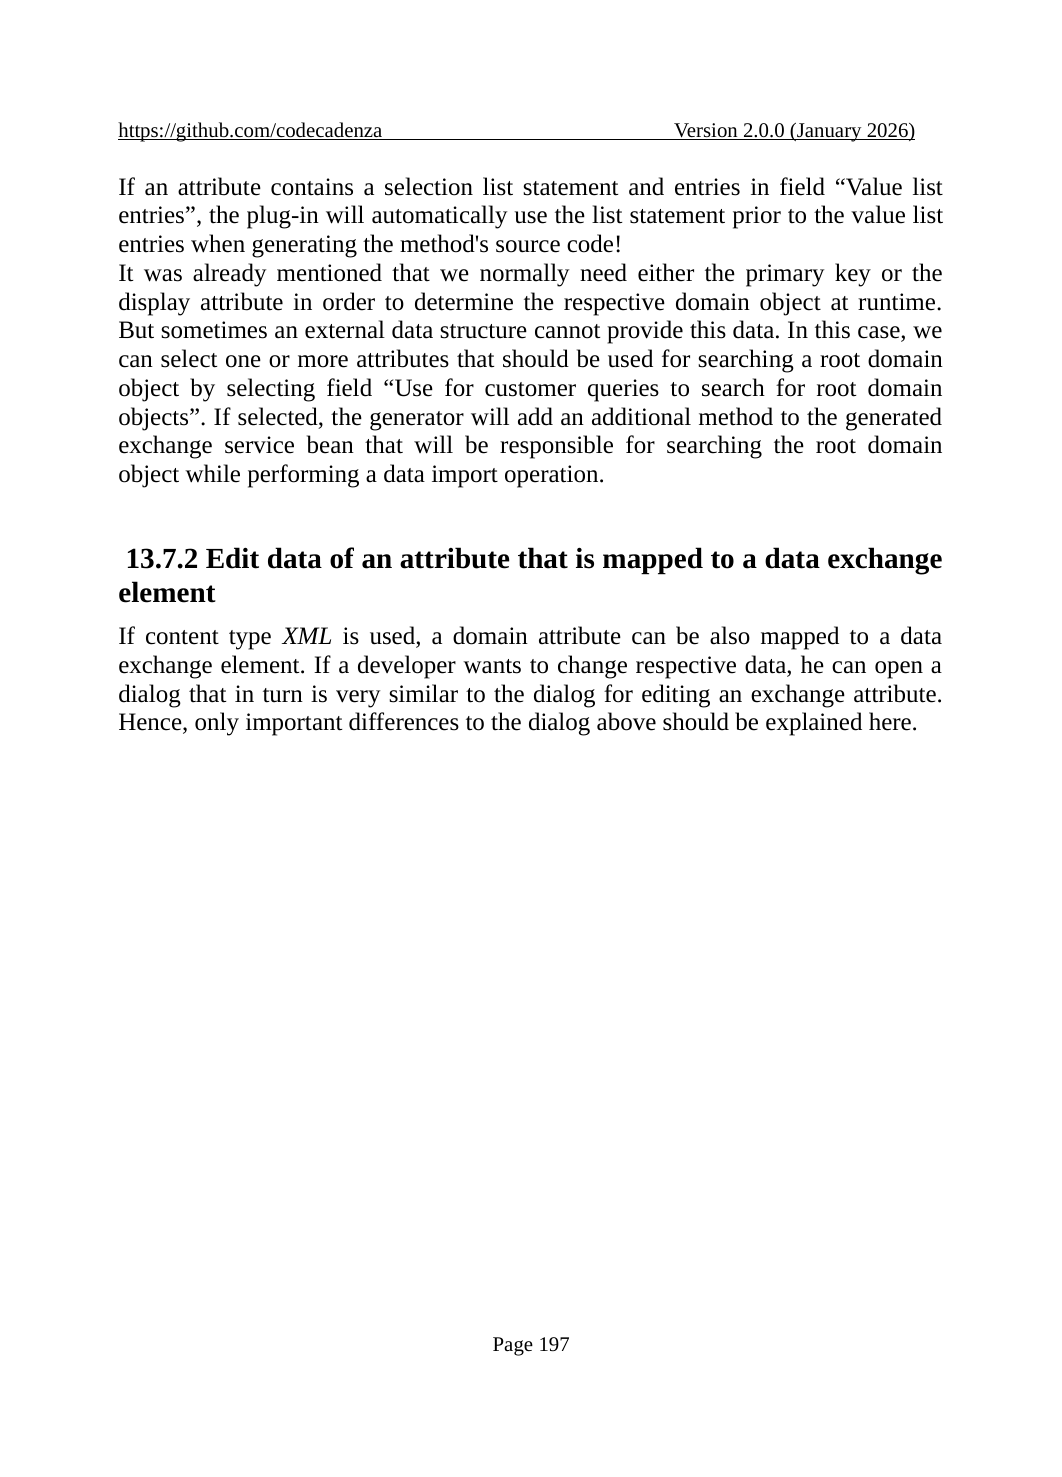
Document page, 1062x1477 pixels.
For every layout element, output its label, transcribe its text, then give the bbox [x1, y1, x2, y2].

subtitle Edit data of an attribute that is mapped to a data exchange element [118, 542, 944, 609]
text If content type XML is used, a domain attribute can be also mapped to a data exchange element. If a developer wants to change respective data, he can open a dialog that in turn is very similar to the dialog for editing an exchange attribute. Hence, only important differences to the dialog above should be explained here. [118, 621, 944, 736]
text If an attribute contains a selection list statement and entries in field “Value list entries”, the plug-in will automatically use the list statement prior to the value list entries when generating the method's source code! [118, 172, 944, 258]
text It was already mentioned that we normally need either the primary key or the display attribute in order to determine the respective domain object at runtime. But sometimes an external data structure cannot provide this data. In this case, we can select one or more attributes that should be used for searching a root domain object by selecting field “Use for customer queries to search for root domain objects”. If selected, the generator will add an additional method to the generated exchange service bean that will be responsible for searching the root domain object while performing a data import operation. [118, 258, 944, 488]
